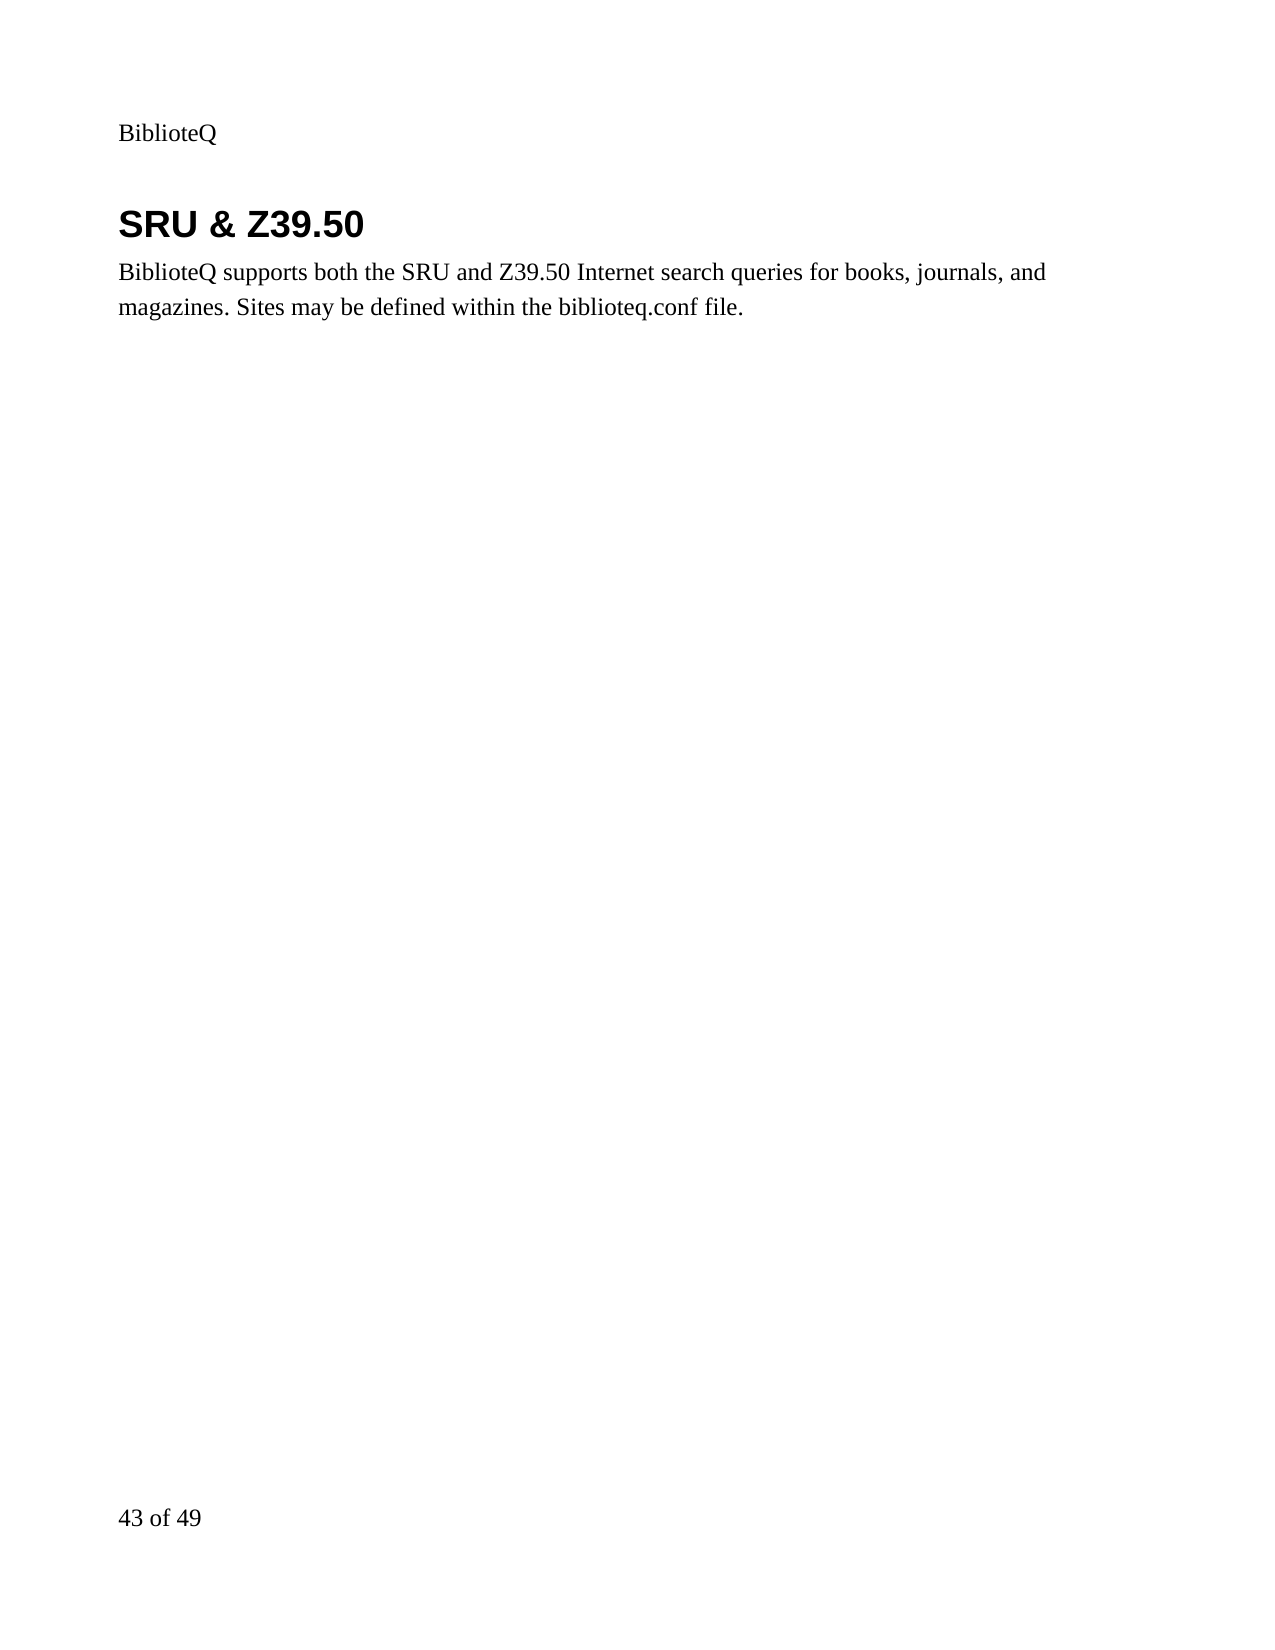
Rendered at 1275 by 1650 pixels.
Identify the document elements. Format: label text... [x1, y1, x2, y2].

text BiblioteQ supports both the SRU and Z39.50 Internet search queries for books, journals, and magazines. Sites may be defined within the biblioteq.conf file. [118, 257, 1157, 321]
subtitle SRU & Z39.50 [118, 201, 1157, 245]
